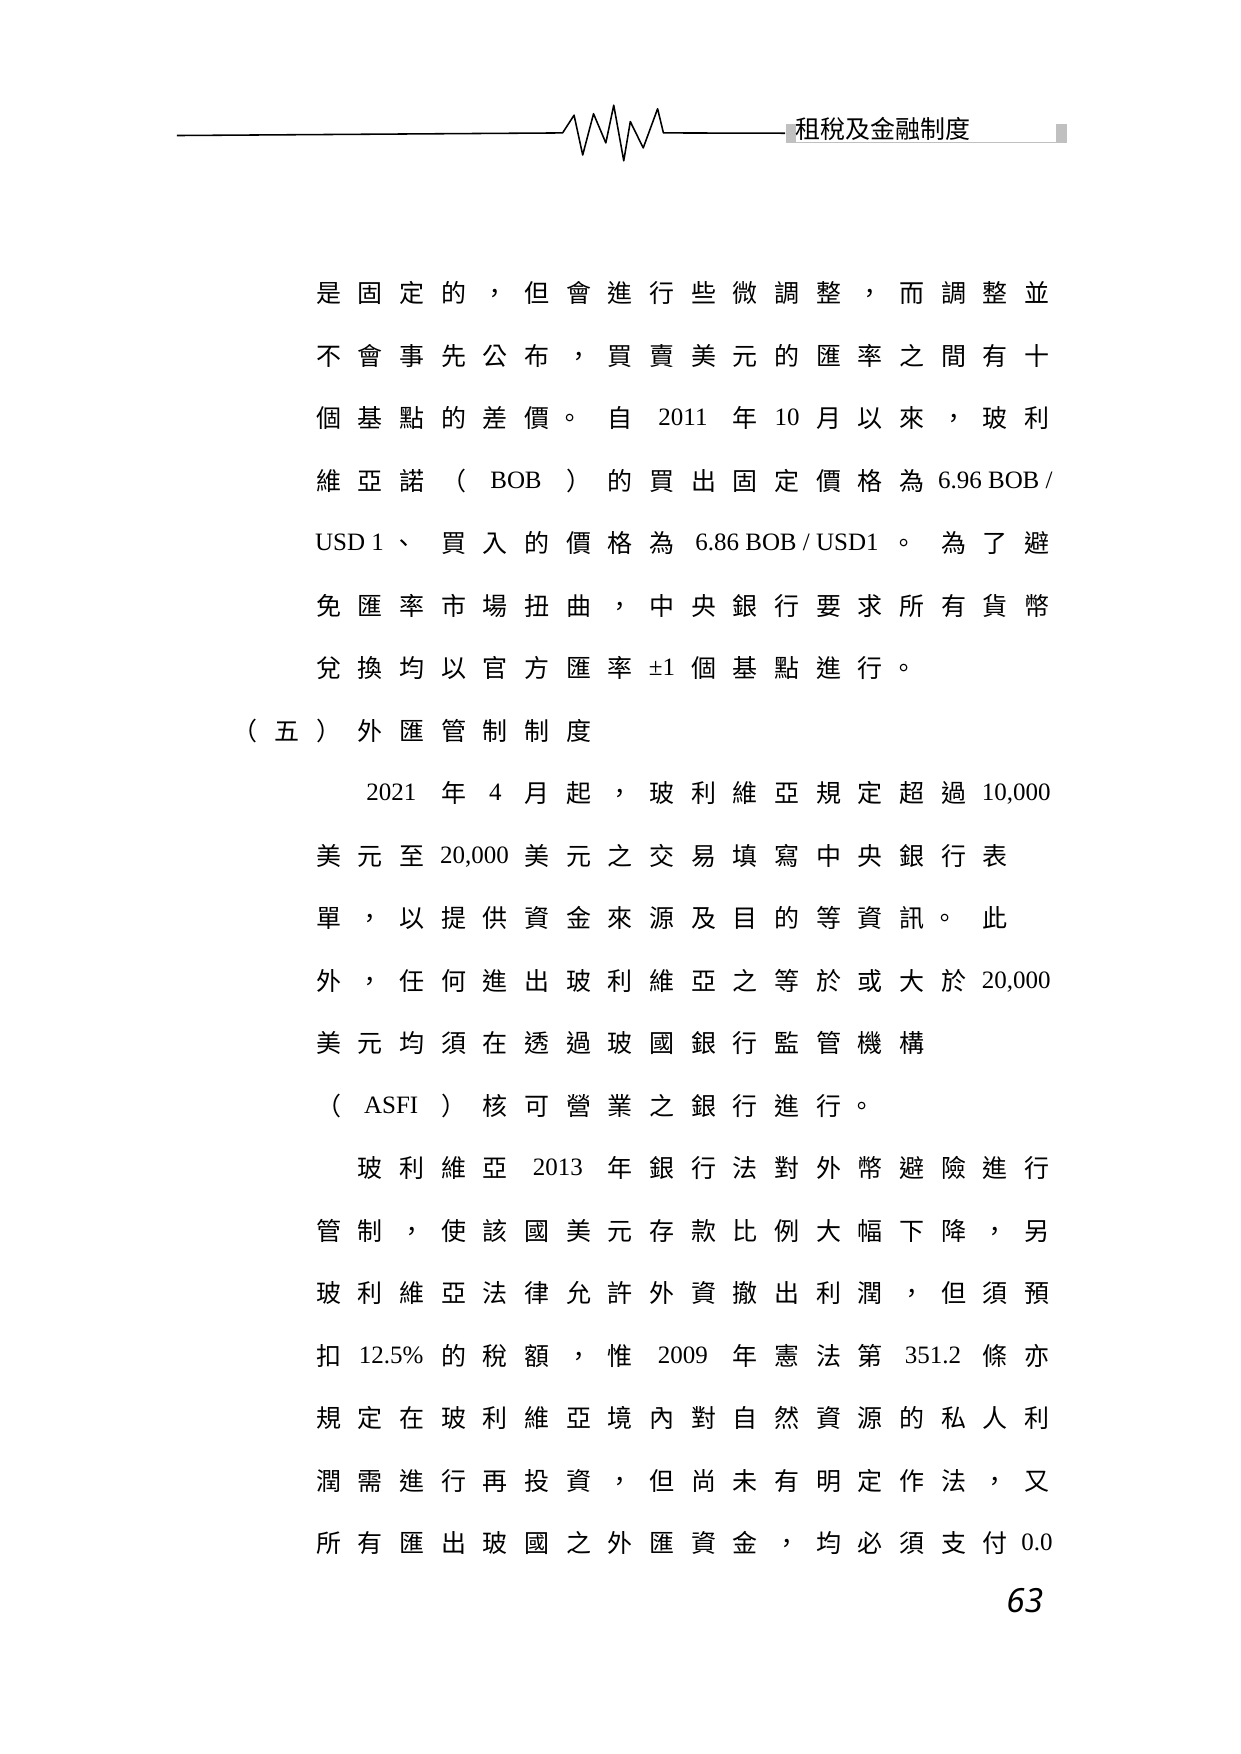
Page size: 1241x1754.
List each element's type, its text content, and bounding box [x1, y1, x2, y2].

text 是固定的，但會進行些微調整，而調整並不會事先公布，買賣美元的匯率之間有十個基點的差價。自2011年10月以來，玻利維亞諾（BOB）的買出固定價格為6.96 BOB / USD 1、買入的價格為6.86 BOB / USD1。為了避免匯率市場扭曲，中央銀行要求所有貨幣兌換均以官方匯率±1個基點進行。 [281, 250, 1058, 688]
text 玻利維亞2013年銀行法對外幣避險進行管制，使該國美元存款比例大幅下降，另玻利維亞法律允許外資撤出利潤，但須預扣12.5%的稅額，惟2009年憲法第351.2條亦規定在玻利維亞境內對自然資源的私人利潤需進行再投資，但尚未有明定作法，又所有匯出玻國之外匯資金，均必須支付0.0 [281, 1125, 1058, 1563]
text 2021年4月起，玻利維亞規定超過10,000美元至20,000美元之交易填寫中央銀行表單，以提供資金來源及目的等資訊。此外，任何進出玻利維亞之等於或大於20,000美元均須在透過玻國銀行監管機構（ASFI）核可營業之銀行進行。 [281, 750, 1058, 1125]
text （五）外匯管制制度 [207, 688, 1058, 750]
